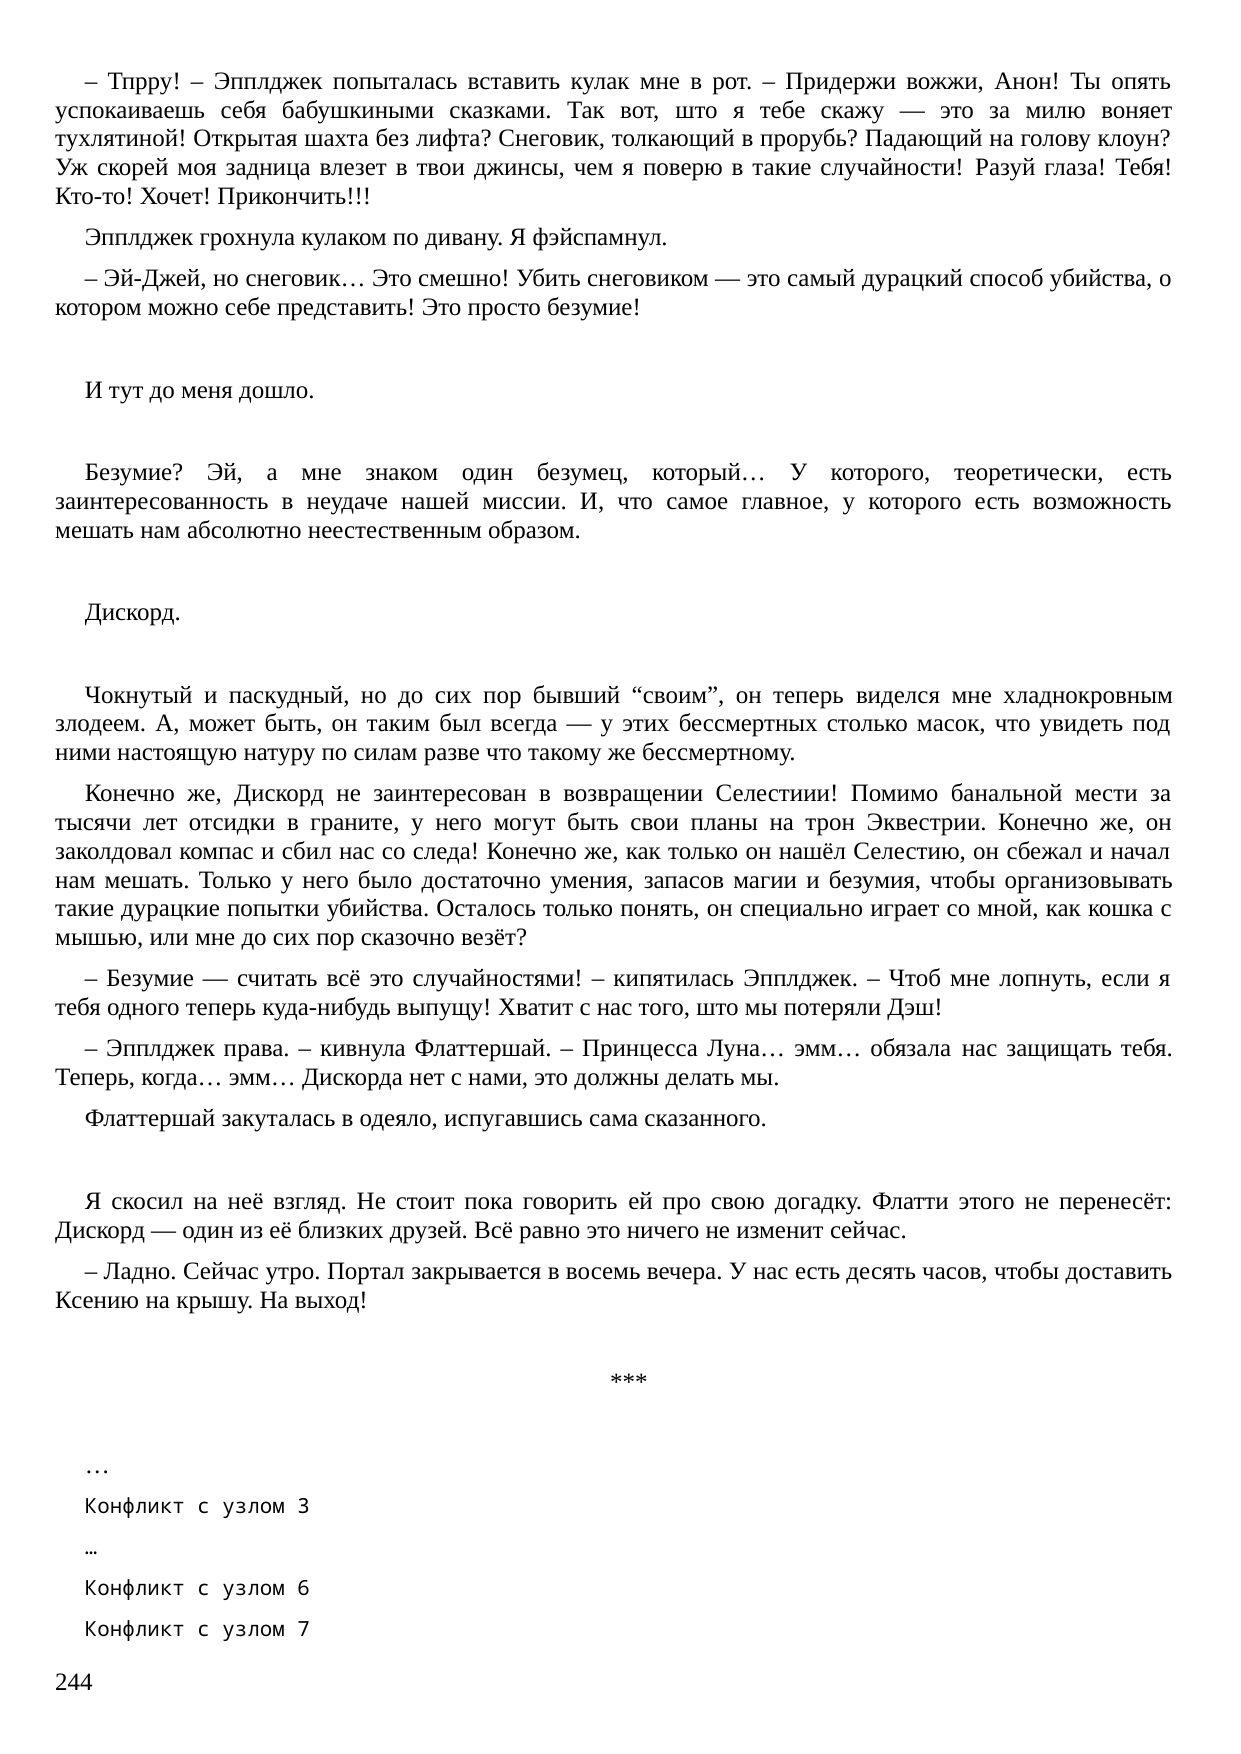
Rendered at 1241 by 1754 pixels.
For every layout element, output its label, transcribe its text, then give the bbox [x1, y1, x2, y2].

text … [55, 1532, 1173, 1560]
text Конфликт с узлом 6 [55, 1573, 1173, 1601]
text … [55, 1450, 1173, 1478]
text Конфликт с узлом 7 [55, 1614, 1173, 1642]
text Дискорд. [55, 597, 1173, 626]
text Флаттершай закуталась в одеяло, испугавшись сама сказанного. [55, 1103, 1173, 1132]
text – Безумие — считать всё это случайностями! – кипятилась Эпплджек. – Чтоб мне лопнуть, если я тебя одного теперь куда-нибудь выпущу! Хватит с нас того, што мы потеряли Дэш! [55, 963, 1173, 1021]
text *** [55, 1367, 1173, 1396]
text Эпплджек грохнула кулаком по дивану. Я фэйспамнул. [55, 222, 1173, 251]
text Безумие? Эй, а мне знаком один безумец, который… У которого, теоретически, есть заинтересованность в неудаче нашей миссии. И, что самое главное, у которого есть возможность мешать нам абсолютно неестественным образом. [55, 457, 1173, 543]
text Конфликт с узлом 3 [55, 1491, 1173, 1519]
text И тут до меня дошло. [55, 375, 1173, 403]
text – Эпплджек права. – кивнула Флаттершай. – Принцесса Луна… эмм… обязала нас защищать тебя. Теперь, когда… эмм… Дискорда нет с нами, это должны делать мы. [55, 1033, 1173, 1091]
text – Эй-Джей, но снеговик… Это смешно! Убить снеговиком — это самый дурацкий способ убийства, о котором можно себе представить! Это просто безумие! [55, 263, 1173, 321]
text Чокнутый и паскудный, но до сих пор бывший “своим”, он теперь виделся мне хладнокровным злодеем. А, может быть, он таким был всегда — у этих бессмертных столько масок, что увидеть под ними настоящую натуру по силам разве что такому же бессмертному. [55, 680, 1173, 766]
text Я скосил на неё взгляд. Не стоит пока говорить ей про свою догадку. Флатти этого не перенесёт: Дискорд — один из её близких друзей. Всё равно это ничего не изменит сейчас. [55, 1186, 1173, 1243]
text – Тпрру! – Эпплджек попыталась вставить кулак мне в рот. – Придержи вожжи, Анон! Ты опять успокаиваешь себя бабушкиными сказками. Так вот, што я тебе скажу — это за милю воняет тухлятиной! Открытая шахта без лифта? Снеговик, толкающий в прорубь? Падающий на голову клоун? Уж скорей моя задница влезет в твои джинсы, чем я поверю в такие случайности! Разуй глаза! Тебя! Кто-то! Хочет! Прикончить!!! [55, 66, 1173, 210]
text Конечно же, Дискорд не заинтересован в возвращении Селестиии! Помимо банальной мести за тысячи лет отсидки в граните, у него могут быть свои планы на трон Эквестрии. Конечно же, он заколдовал компас и сбил нас со следа! Конечно же, как только он нашёл Селестию, он сбежал и начал нам мешать. Только у него было достаточно умения, запасов магии и безумия, чтобы организовывать такие дурацкие попытки убийства. Осталось только понять, он специально играет со мной, как кошка с мышью, или мне до сих пор сказочно везёт? [55, 778, 1173, 951]
text – Ладно. Сейчас утро. Портал закрывается в восемь вечера. У нас есть десять часов, чтобы доставить Ксению на крышу. На выход! [55, 1256, 1173, 1313]
